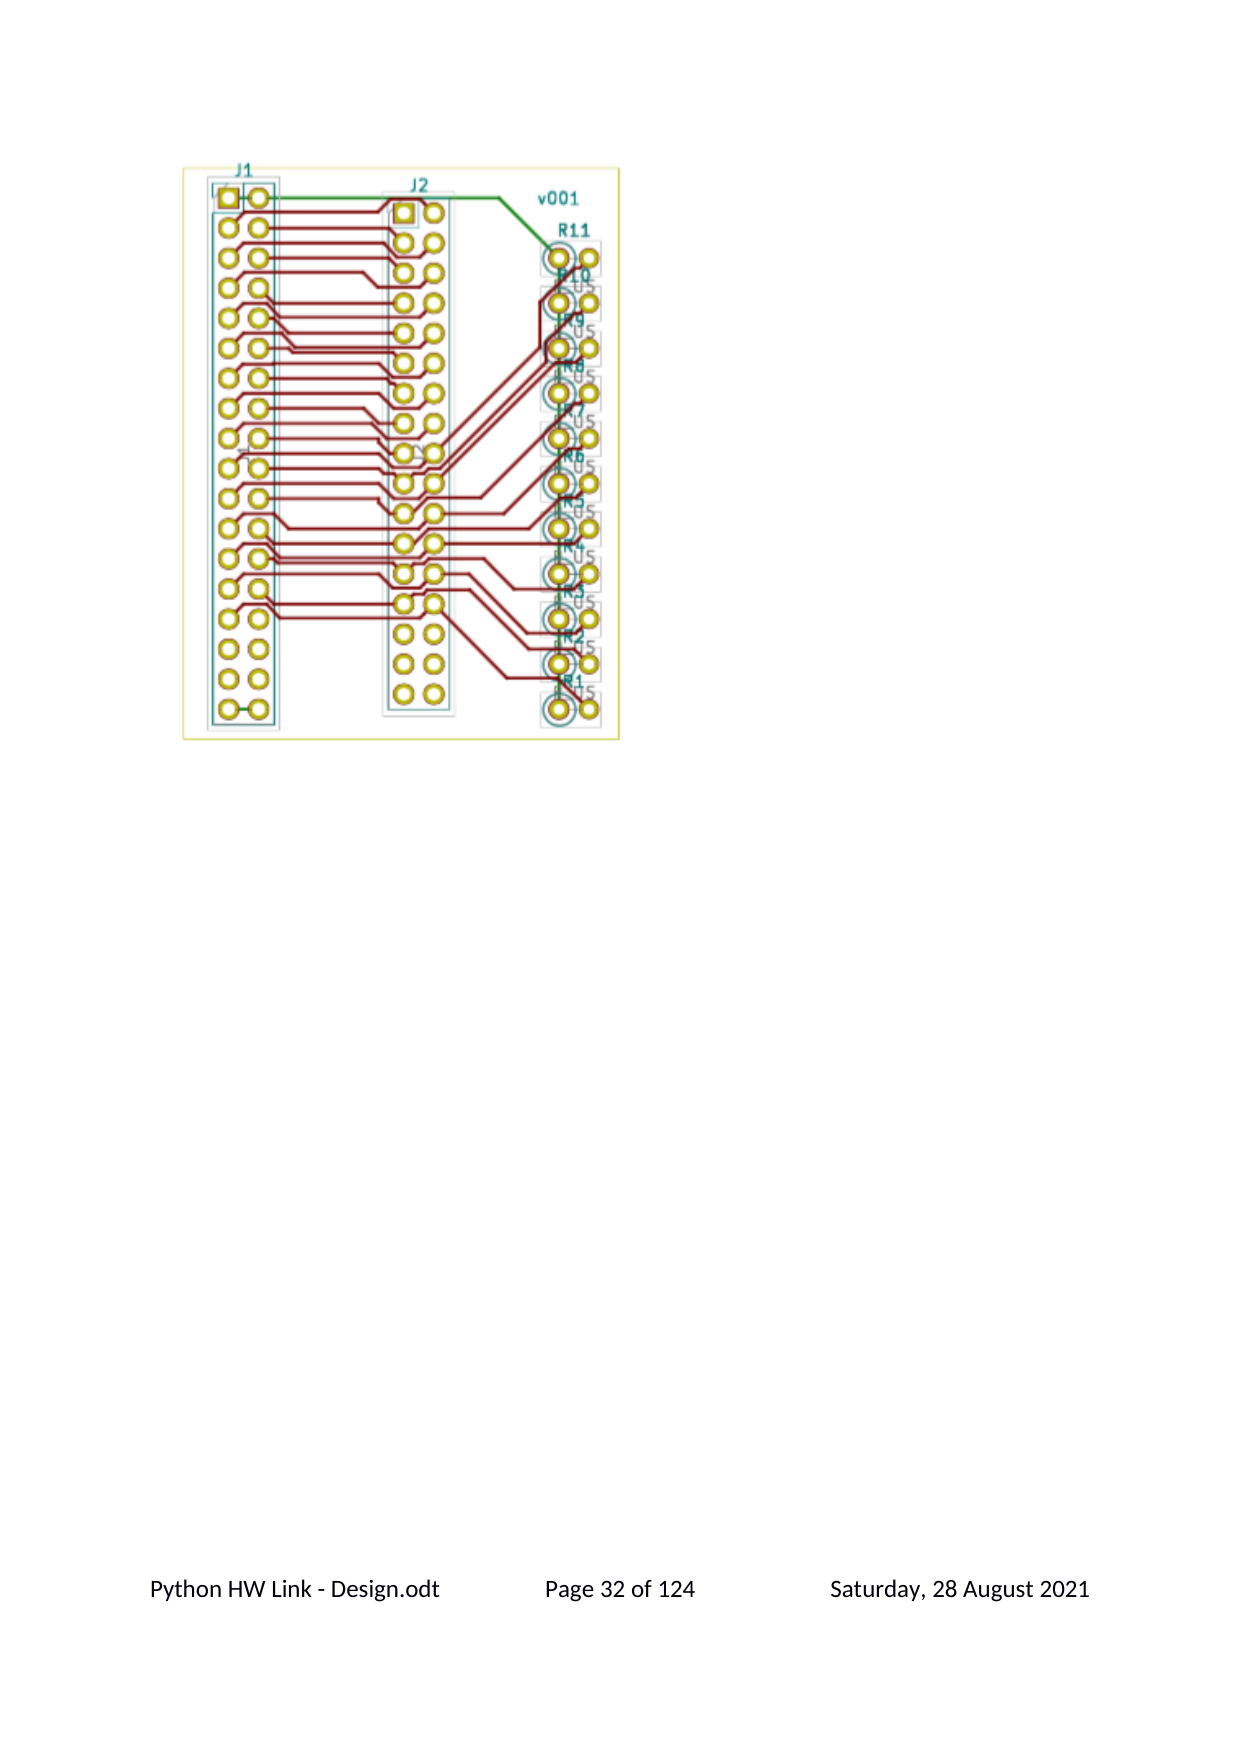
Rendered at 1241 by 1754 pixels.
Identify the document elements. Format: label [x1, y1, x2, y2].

picture [150, 150, 651, 778]
